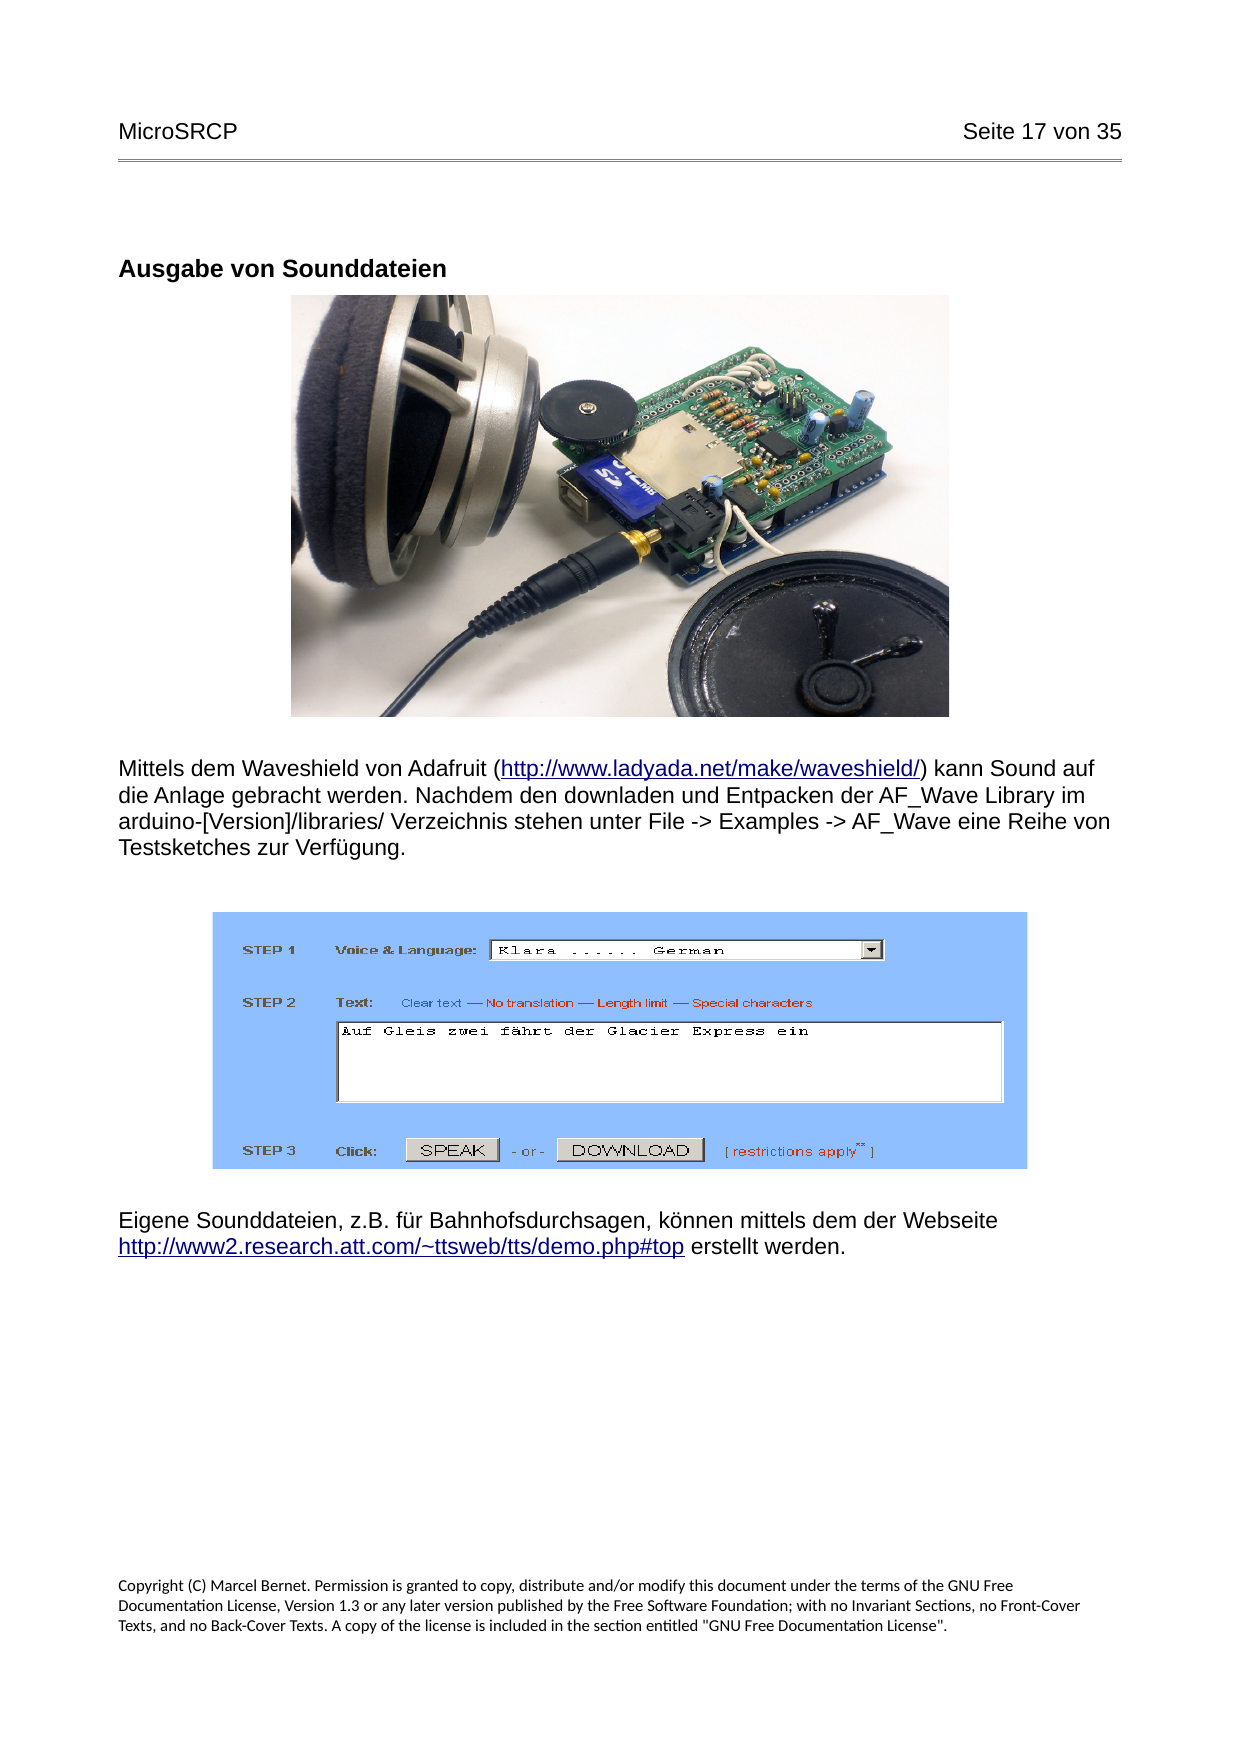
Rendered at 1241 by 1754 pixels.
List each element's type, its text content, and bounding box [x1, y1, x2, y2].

picture [291, 295, 950, 717]
subtitle Ausgabe von Sounddateien [118, 254, 1122, 283]
text Mittels dem Waveshield von Adafruit (http://www.ladyada.net/make/waveshield/) kann Sound auf die Anlage gebracht werden. Nachdem den downladen und Entpacken der AF_Wave Library im arduino-[Version]/libraries/ Verzeichnis stehen unter File -> Examples -> AF_Wave eine Reihe von Testsketches zur Verfügung. [118, 755, 1122, 861]
picture [212, 912, 1028, 1169]
text Eigene Sounddateien, z.B. für Bahnhofsdurchsagen, können mittels dem der Webseite http://www2.research.att.com/~ttsweb/tts/demo.php#top erstellt werden. [118, 1207, 1122, 1260]
